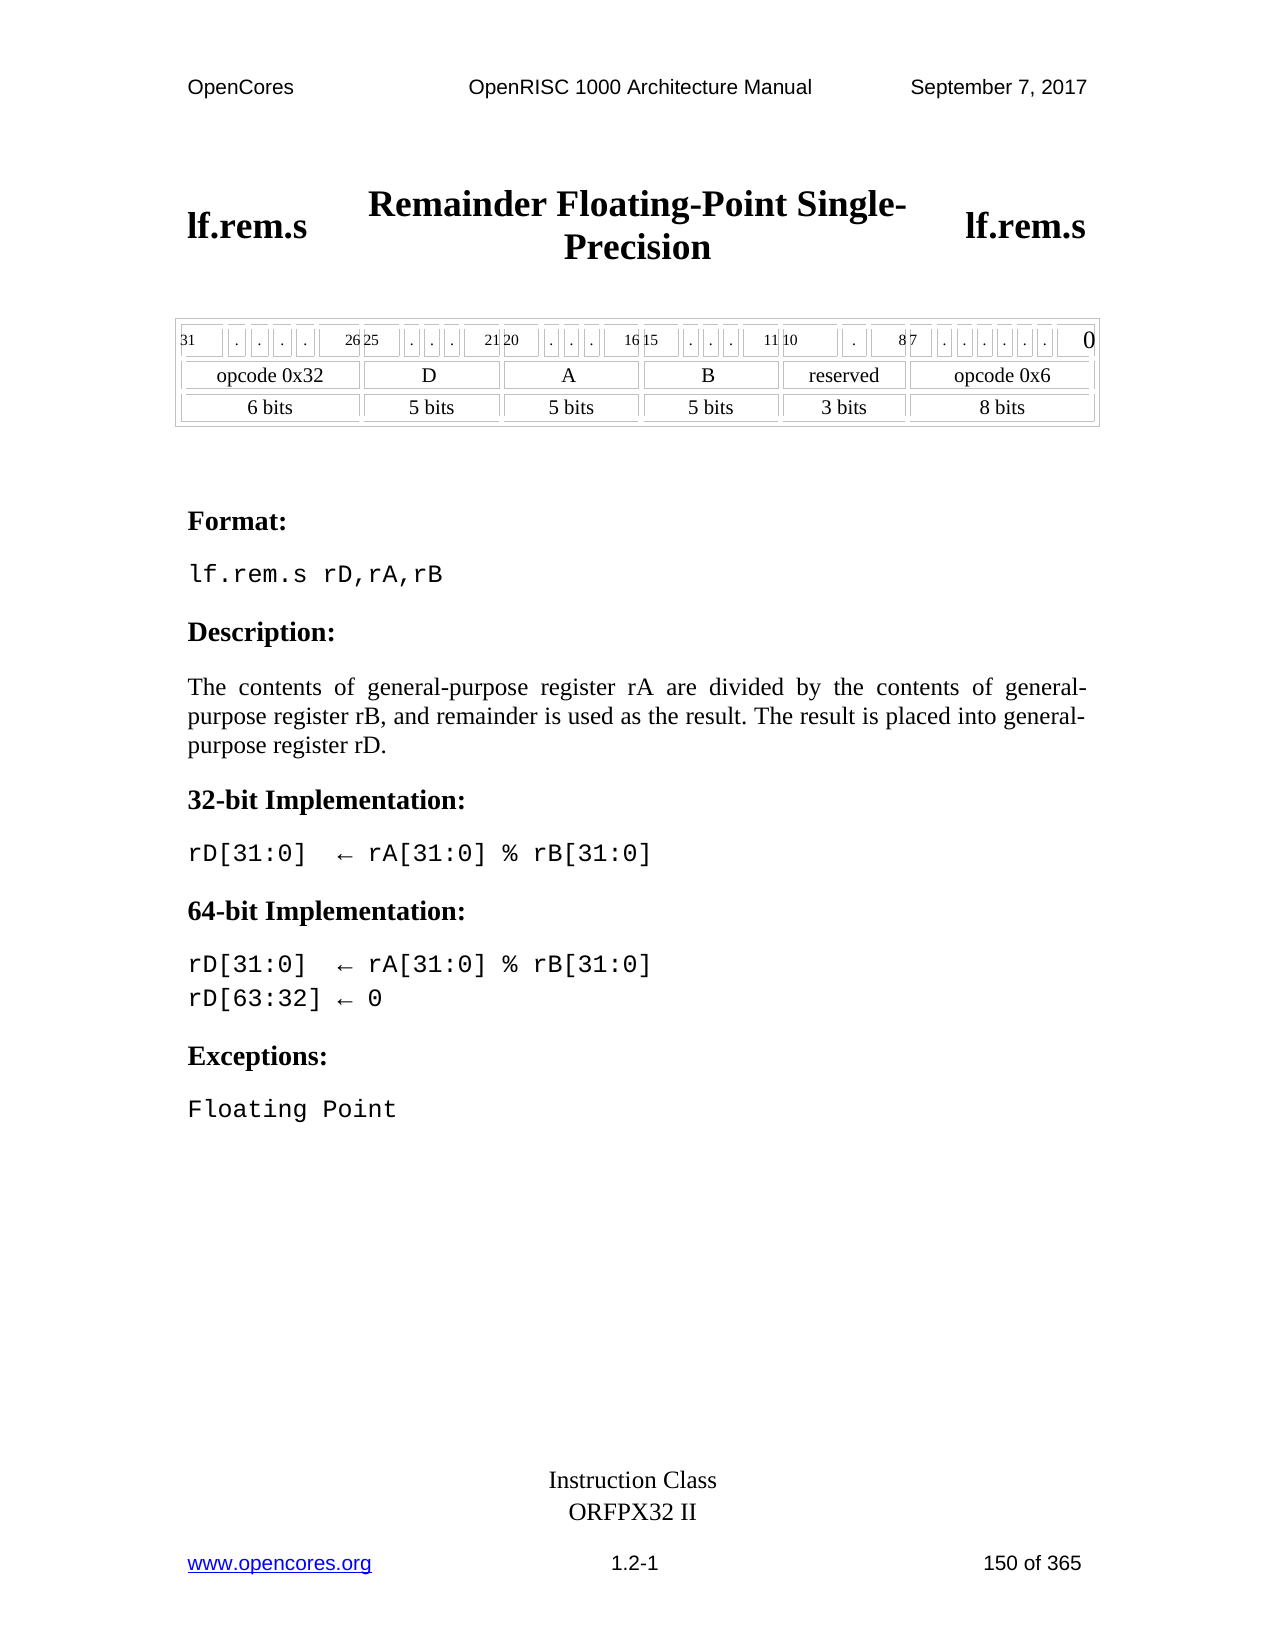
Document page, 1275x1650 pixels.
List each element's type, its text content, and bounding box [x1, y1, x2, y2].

text lf.rem.s rD,rA,rB [187, 561, 1087, 590]
text 64-bit Implementation: [187, 894, 1087, 927]
text Floating Point [187, 1096, 1087, 1124]
text rD[31:0] ← rA[31:0] % rB[31:0] [187, 841, 1087, 869]
text Exceptions: [187, 1039, 1087, 1071]
text Format: [187, 504, 1087, 536]
text The contents of general-purpose register rA are divided by the contents of general-purpose register rB, and remainder is used as the result. The result is placed into general-purpose register rD. [187, 672, 1087, 758]
text Description: [187, 615, 1087, 647]
text 32-bit Implementation: [187, 783, 1087, 816]
text rD[31:0] ← rA[31:0] % rB[31:0] rD[63:32] ← 0 [187, 952, 1087, 1014]
